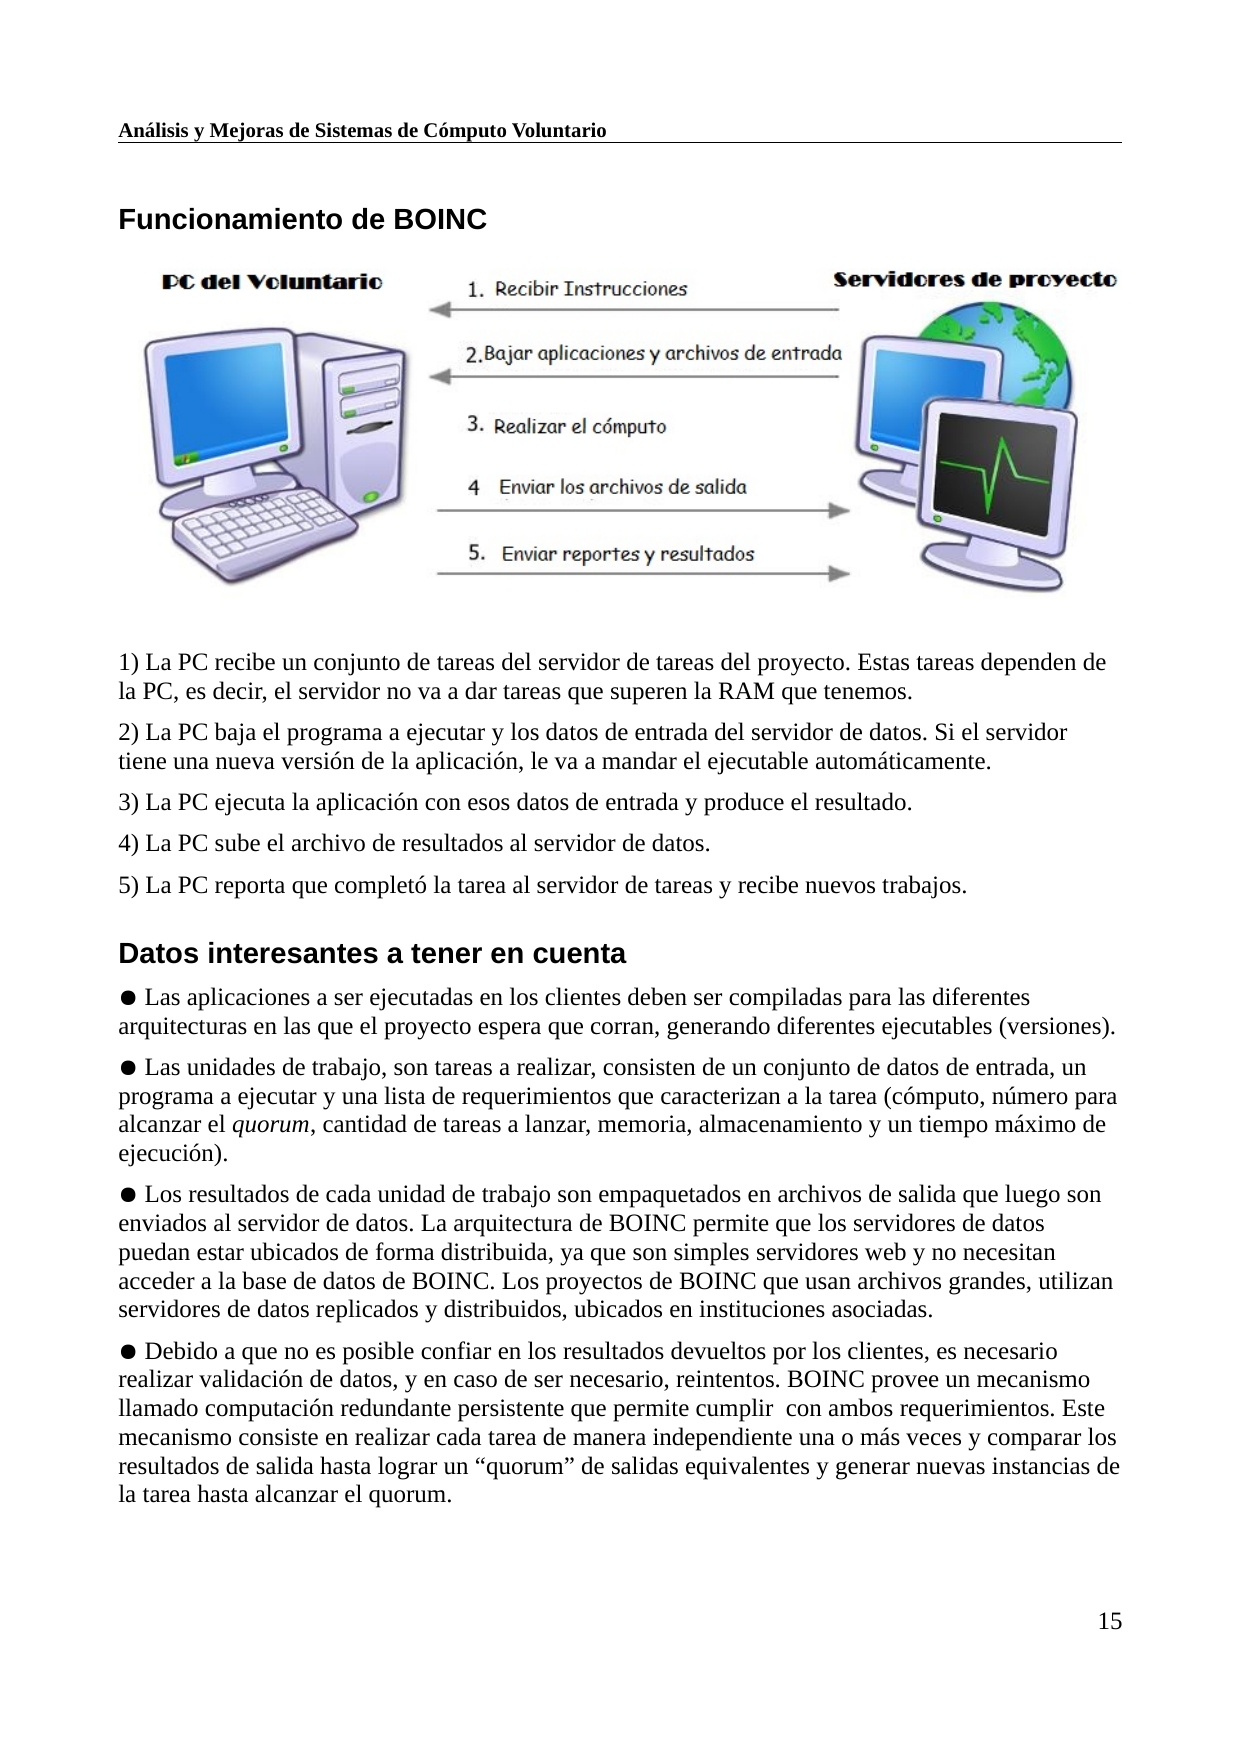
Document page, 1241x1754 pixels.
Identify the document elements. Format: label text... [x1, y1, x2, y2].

subtitle Funcionamiento de BOINC [118, 202, 1122, 236]
list Debido a que no es posible confiar en los resultados devueltos por los clientes, es necesario realizar validación de datos, y en caso de ser necesario, reintentos. BOINC provee un mecanismo llamado computación redundante persistente que permite cumplir con ambos requerimientos. Este mecanismo consiste en realizar cada tarea de manera independiente una o más veces y comparar los resultados de salida hasta lograr un “quorum” de salidas equivalentes y generar nuevas instancias de la tarea hasta alcanzar el quorum. [118, 1336, 1122, 1508]
list Las unidades de trabajo, son tareas a realizar, consisten de un conjunto de datos de entrada, un programa a ejecutar y una lista de requerimientos que caracterizan a la tarea (cómputo, número para alcanzar el quorum, cantidad de tareas a lanzar, memoria, almacenamiento y un tiempo máximo de ejecución). [118, 1052, 1122, 1167]
list La PC ejecuta la aplicación con esos datos de entrada y produce el resultado. [118, 787, 1122, 816]
list La PC baja el programa a ejecutar y los datos de entrada del servidor de datos. Si el servidor tiene una nueva versión de la aplicación, le va a mandar el ejecutable automáticamente. [118, 717, 1122, 775]
list Los resultados de cada unidad de trabajo son empaquetados en archivos de salida que luego son enviados al servidor de datos. La arquitectura de BOINC permite que los servidores de datos puedan estar ubicados de forma distribuida, ya que son simples servidores web y no necesitan acceder a la base de datos de BOINC. Los proyectos de BOINC que usan archivos grandes, utilizan servidores de datos replicados y distribuidos, ubicados en instituciones asociadas. [118, 1179, 1122, 1323]
list La PC reporta que completó la tarea al servidor de tareas y recibe nuevos trabajos. [118, 870, 1122, 898]
picture [118, 248, 1123, 606]
list Las aplicaciones a ser ejecutadas en los clientes deben ser compiladas para las diferentes arquitecturas en las que el proyecto espera que corran, generando diferentes ejecutables (versiones). [118, 982, 1122, 1039]
list La PC sube el archivo de resultados al servidor de datos. [118, 828, 1122, 857]
subtitle Datos interesantes a tener en cuenta [118, 936, 1122, 969]
list La PC recibe un conjunto de tareas del servidor de tareas del proyecto. Estas tareas dependen de la PC, es decir, el servidor no va a dar tareas que superen la RAM que tenemos. [118, 647, 1122, 705]
